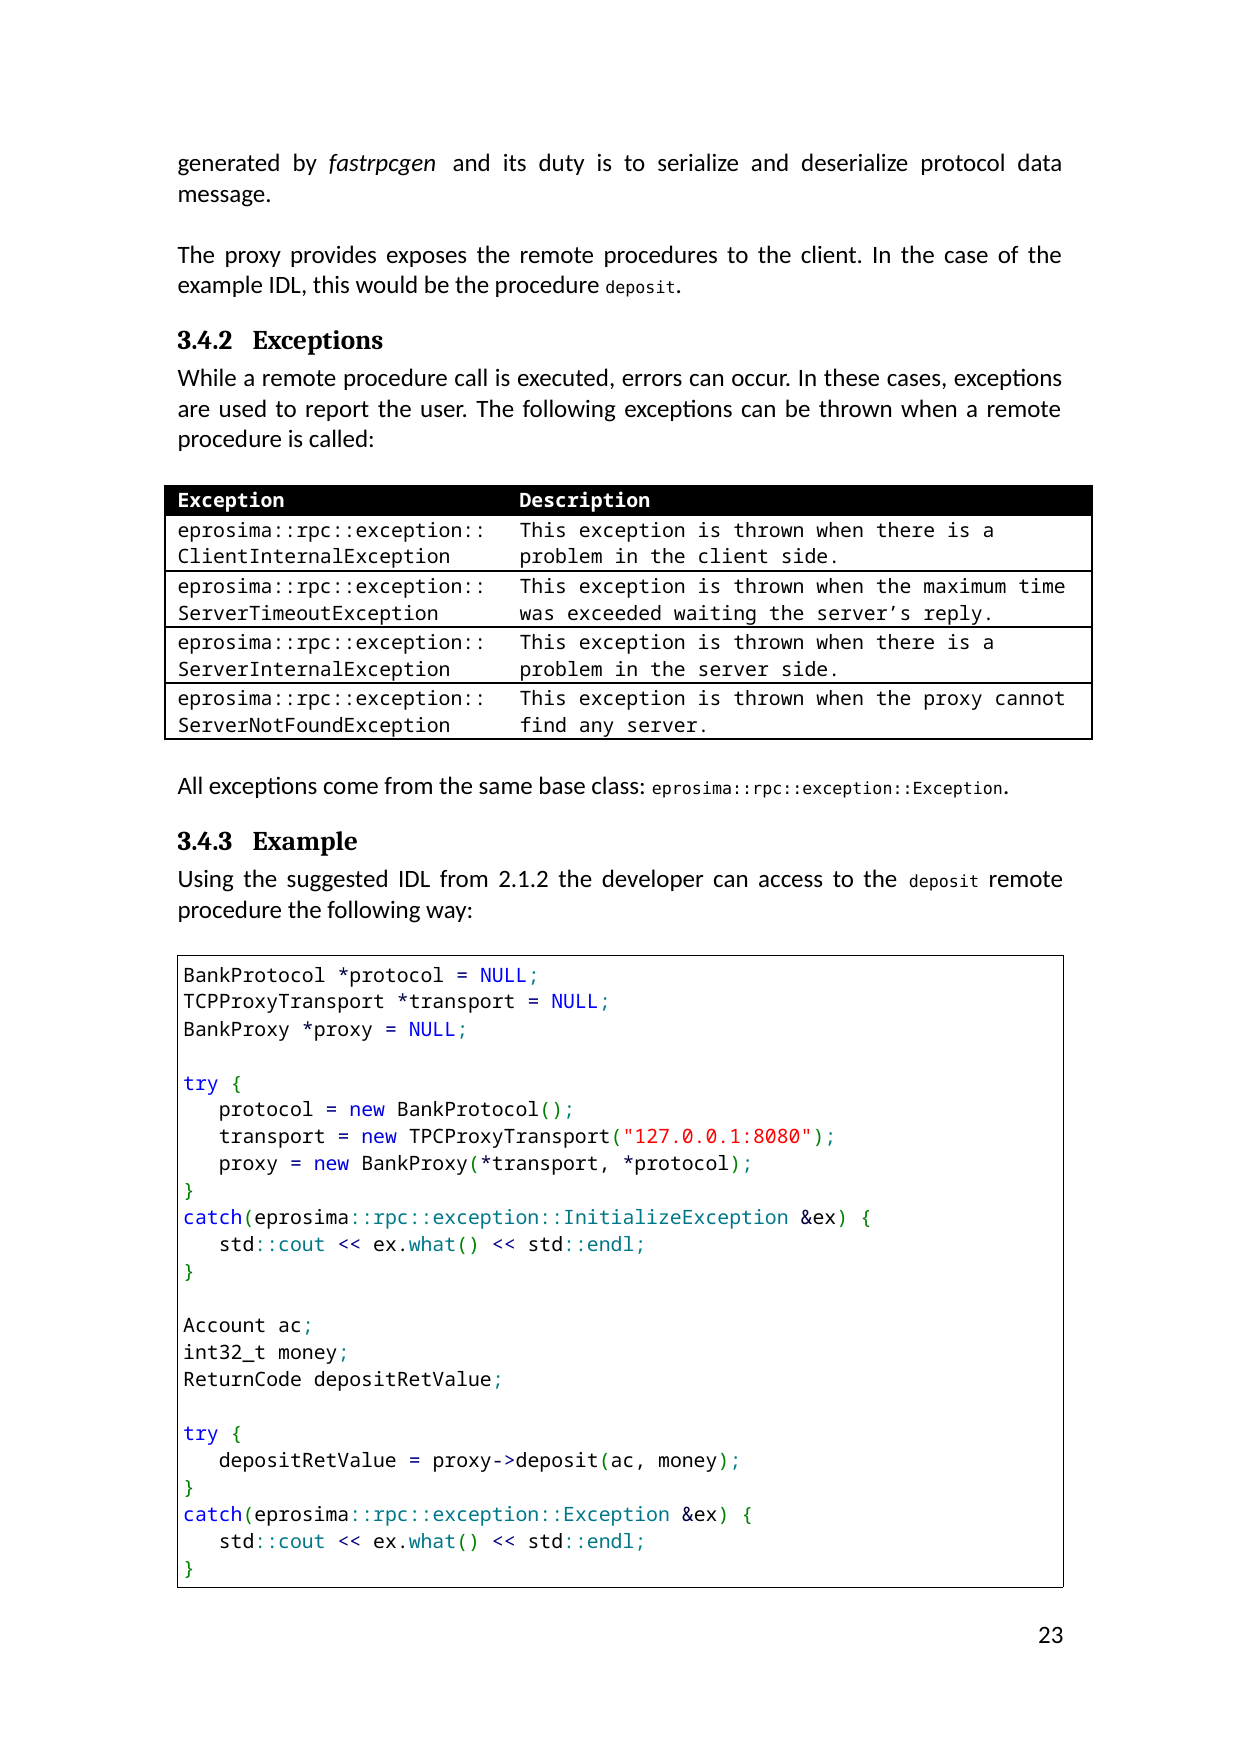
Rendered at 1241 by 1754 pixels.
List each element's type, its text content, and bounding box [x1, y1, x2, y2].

table_cell This exception is thrown when the proxy cannot find any server. [507, 684, 1091, 738]
subtitle Example [177, 826, 1063, 857]
table_cell eprosima::rpc::exception::ServerInternalException [166, 628, 507, 682]
table_cell eprosima::rpc::exception::ServerTimeoutException [166, 572, 507, 626]
table_cell This exception is thrown when there is a problem in the server side. [507, 628, 1091, 682]
text While a remote procedure call is executed, errors can occur. In these cases, exceptions are used to report the user. The following exceptions can be thrown when a remote procedure is called: [177, 363, 1063, 454]
table_header Description [507, 487, 1091, 514]
table_header Exception [166, 487, 507, 514]
subtitle Exceptions [177, 325, 1063, 356]
text All exceptions come from the same base class: eprosima::rpc::exception::Exception. [177, 771, 1063, 801]
text The proxy provides exposes the remote procedures to the client. In the case of the example IDL, this would be the procedure deposit. [177, 239, 1063, 300]
table_cell This exception is thrown when there is a problem in the client side. [507, 516, 1091, 570]
text Using the suggested IDL from 2.1.2 the developer can access to the deposit remote procedure the following way: [177, 863, 1063, 924]
table_header BankProtocol *protocol = NULL; TCPProxyTransport *transport = NULL; BankProxy *proxy = NULL; try { protocol = new BankProtocol(); transport = new TPCProxyTransport("127.0.0.1:8080"); proxy = new BankProxy(*transport, *protocol); } catch(eprosima::rpc::exception::InitializeException &ex) { std::cout << ex.what() << std::endl; } Account ac; int32_t money; ReturnCode depositRetValue; try { depositRetValue = proxy->deposit(ac, money); } catch(eprosima::rpc::exception::Exception &ex) { std::cout << ex.what() << std::endl; } [178, 956, 1063, 1587]
text generated by fastrpcgen and its duty is to serialize and deserialize protocol data message. [177, 148, 1063, 209]
table_cell eprosima::rpc::exception::ClientInternalException [166, 516, 507, 570]
table_cell This exception is thrown when the maximum time was exceeded waiting the server’s reply. [507, 572, 1091, 626]
table_cell eprosima::rpc::exception::ServerNotFoundException [166, 684, 507, 738]
